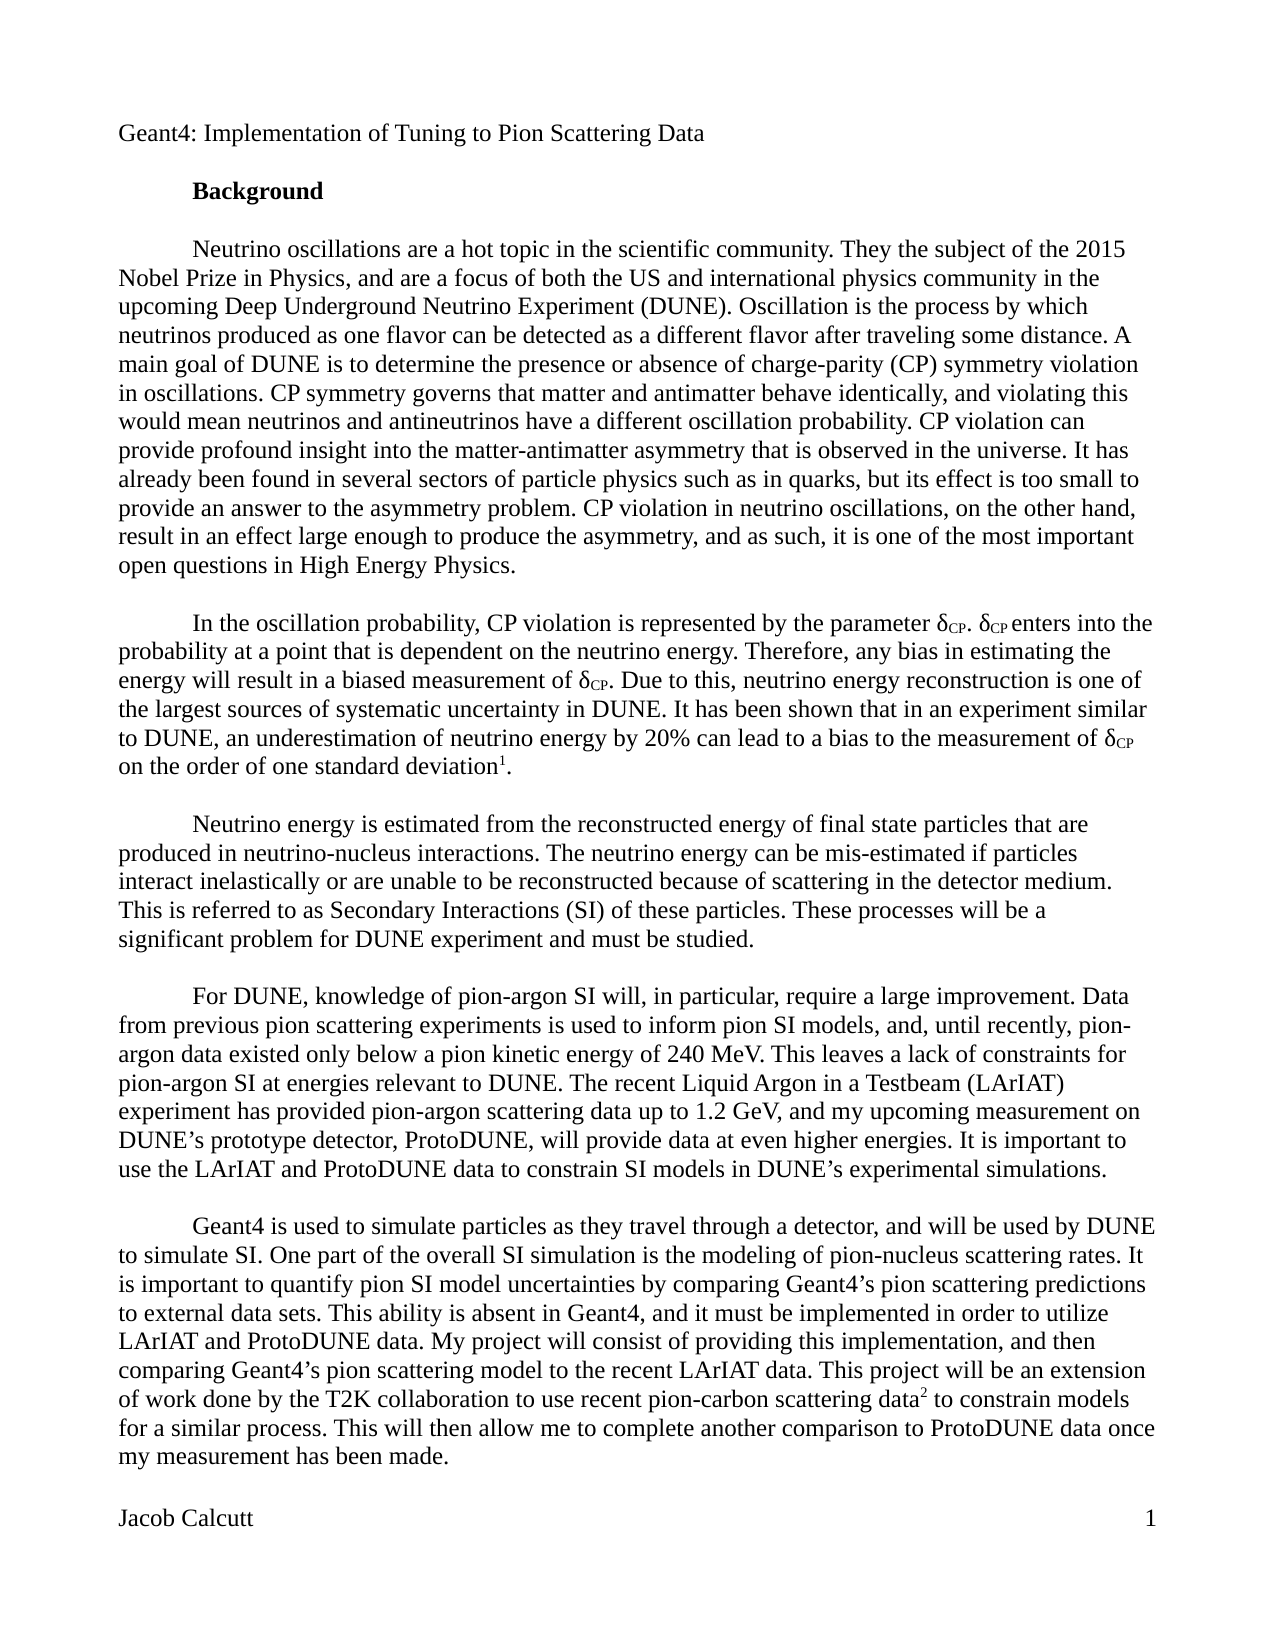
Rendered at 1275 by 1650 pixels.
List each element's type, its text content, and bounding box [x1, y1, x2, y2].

text For DUNE, knowledge of pion-argon SI will, in particular, require a large improvement. Data from previous pion scattering experiments is used to inform pion SI models, and, until recently, pion-argon data existed only below a pion kinetic energy of 240 MeV. This leaves a lack of constraints for pion-argon SI at energies relevant to DUNE. The recent Liquid Argon in a Testbeam (LArIAT) experiment has provided pion-argon scattering data up to 1.2 GeV, and my upcoming measurement on DUNE’s prototype detector, ProtoDUNE, will provide data at even higher energies. It is important to use the LArIAT and ProtoDUNE data to constrain SI models in DUNE’s experimental simulations. [118, 981, 1157, 1183]
text In the oscillation probability, CP violation is represented by the parameter δCP. δCP enters into the probability at a point that is dependent on the neutrino energy. Therefore, any bias in estimating the energy will result in a biased measurement of δCP. Due to this, neutrino energy reconstruction is one of the largest sources of systematic uncertainty in DUNE. It has been shown that in an experiment similar to DUNE, an underestimation of neutrino energy by 20% can lead to a bias to the measurement of δCP on the order of one standard deviation1. [118, 608, 1157, 780]
text Neutrino energy is estimated from the reconstructed energy of final state particles that are produced in neutrino-nucleus interactions. The neutrino energy can be mis-estimated if particles interact inelastically or are unable to be reconstructed because of scattering in the detector medium. This is referred to as Secondary Interactions (SI) of these particles. These processes will be a significant problem for DUNE experiment and must be studied. [118, 809, 1157, 953]
text Neutrino oscillations are a hot topic in the scientific community. They the subject of the 2015 Nobel Prize in Physics, and are a focus of both the US and international physics community in the upcoming Deep Underground Neutrino Experiment (DUNE). Oscillation is the process by which neutrinos produced as one flavor can be detected as a different flavor after traveling some distance. A main goal of DUNE is to determine the presence or absence of charge-parity (CP) symmetry violation in oscillations. CP symmetry governs that matter and antimatter behave identically, and violating this would mean neutrinos and antineutrinos have a different oscillation probability. CP violation can provide profound insight into the matter-antimatter asymmetry that is observed in the universe. It has already been found in several sectors of particle physics such as in quarks, but its effect is too small to provide an answer to the asymmetry problem. CP violation in neutrino oscillations, on the other hand, result in an effect large enough to produce the asymmetry, and as such, it is one of the most important open questions in High Energy Physics. [118, 234, 1157, 579]
text Geant4 is used to simulate particles as they travel through a detector, and will be used by DUNE to simulate SI. One part of the overall SI simulation is the modeling of pion-nucleus scattering rates. It is important to quantify pion SI model uncertainties by comparing Geant4’s pion scattering predictions to external data sets. This ability is absent in Geant4, and it must be implemented in order to utilize LArIAT and ProtoDUNE data. My project will consist of providing this implementation, and then comparing Geant4’s pion scattering model to the recent LArIAT data. This project will be an extension of work done by the T2K collaboration to use recent pion-carbon scattering data2 to constrain models for a similar process. This will then allow me to complete another comparison to ProtoDUNE data once my measurement has been made. [118, 1211, 1157, 1470]
text Background [118, 176, 1157, 205]
